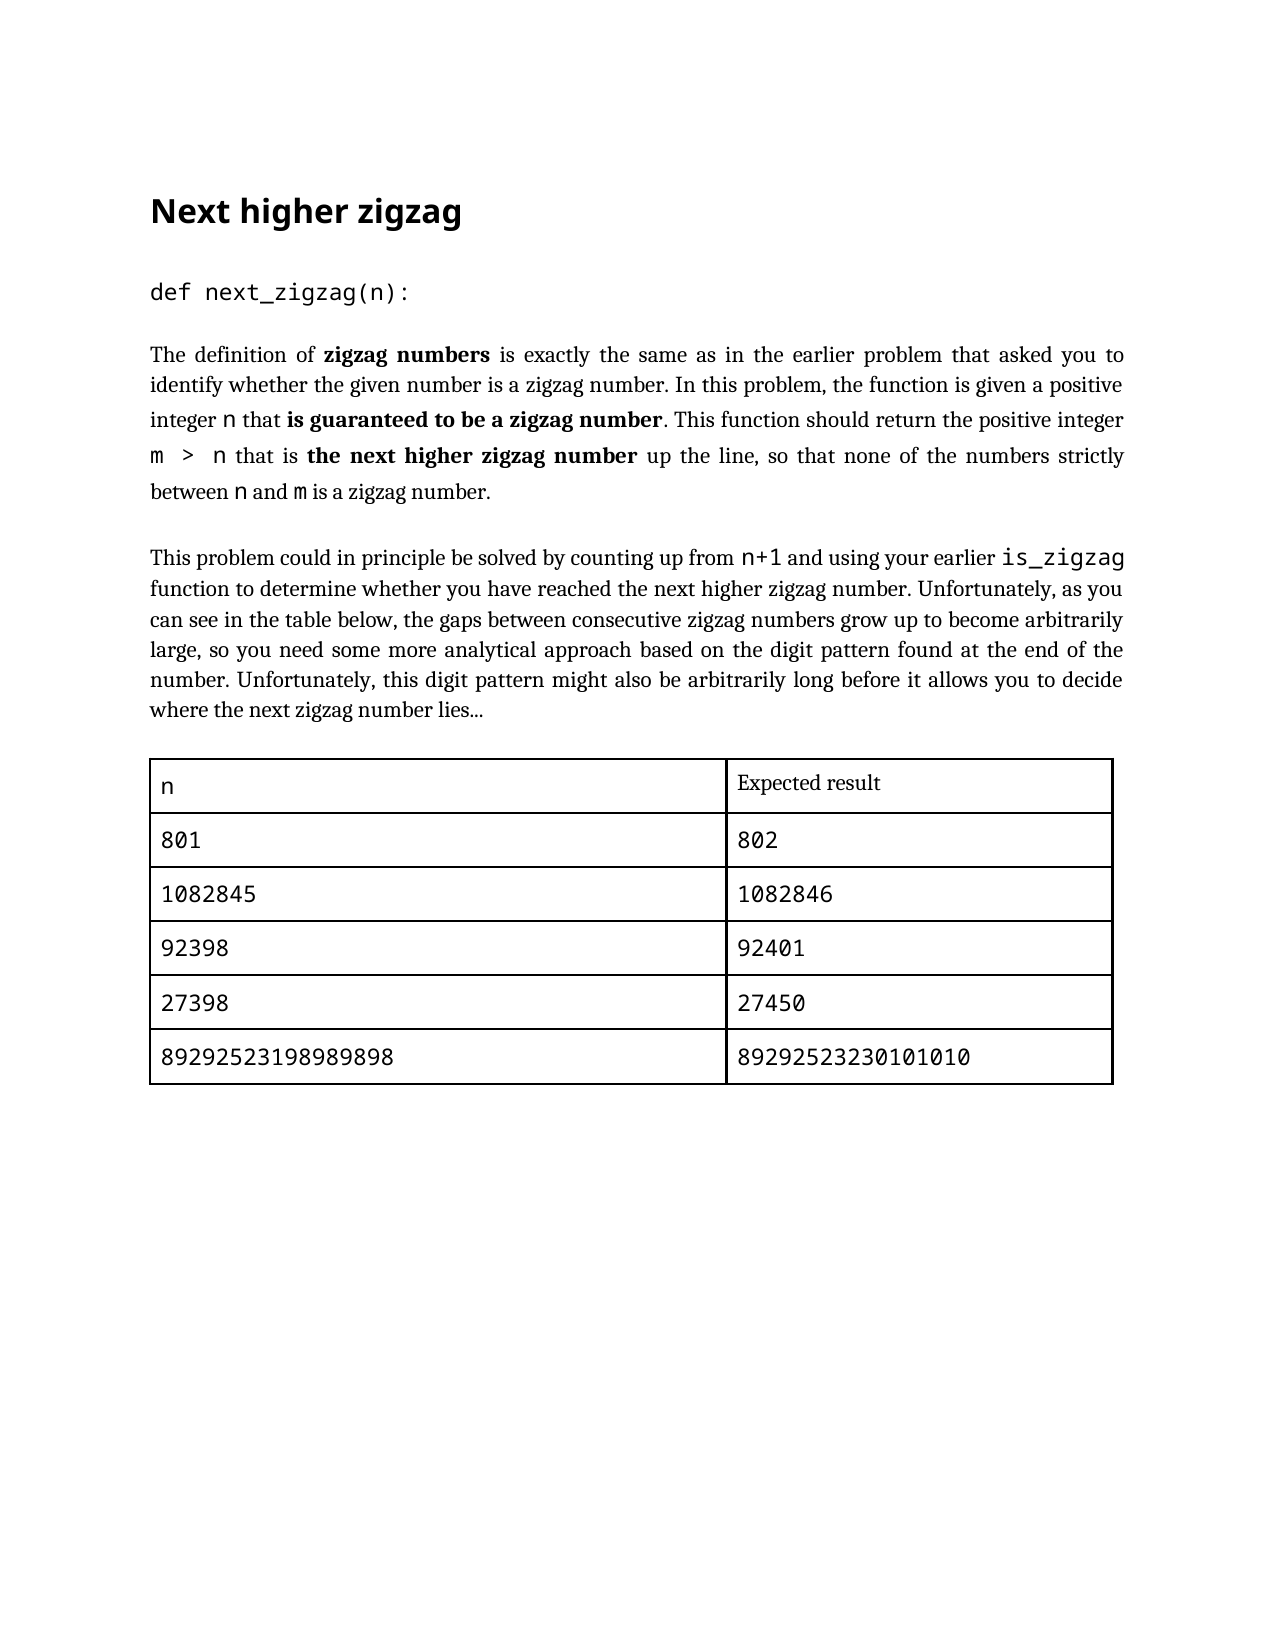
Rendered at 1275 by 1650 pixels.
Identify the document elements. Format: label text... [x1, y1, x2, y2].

table_cell 1082845 [151, 868, 725, 920]
table_cell 89292523198989898 [151, 1030, 725, 1082]
table_cell 89292523230101010 [728, 1030, 1111, 1082]
text The definition of zigzag numbers is exactly the same as in the earlier problem that asked you to identify whether the given number is a zigzag number. In this problem, the function is given a positive integer n that is guaranteed to be a zigzag number. This function should return the positive integer m > n that is the next higher zigzag number up the line, so that none of the numbers strictly between n and m is a zigzag number. [150, 342, 1125, 506]
text This problem could in principle be solved by counting up from n+1 and using your earlier is_zigzag function to determine whether you have reached the next higher zigzag number. Unfortunately, as you can see in the table below, the gaps between consecutive zigzag numbers grow up to become arbitrarily large, so you need some more analytical approach based on the digit pattern found at the end of the number. Unfortunately, this digit pattern might also be arbitrarily long before it allows you to decide where the next zigzag number lies... [150, 541, 1125, 723]
table_cell 802 [728, 814, 1111, 866]
table_header Expected result [728, 760, 1111, 812]
table_cell 92398 [151, 922, 725, 974]
table_header n [151, 760, 725, 812]
subtitle Next higher zigzag [150, 187, 1125, 233]
table_cell 27398 [151, 976, 725, 1028]
table_cell 27450 [728, 976, 1111, 1028]
table_cell 92401 [728, 922, 1111, 974]
table_cell 801 [151, 814, 725, 866]
table_cell 1082846 [728, 868, 1111, 920]
text def next_zigzag(n): [150, 276, 1125, 307]
